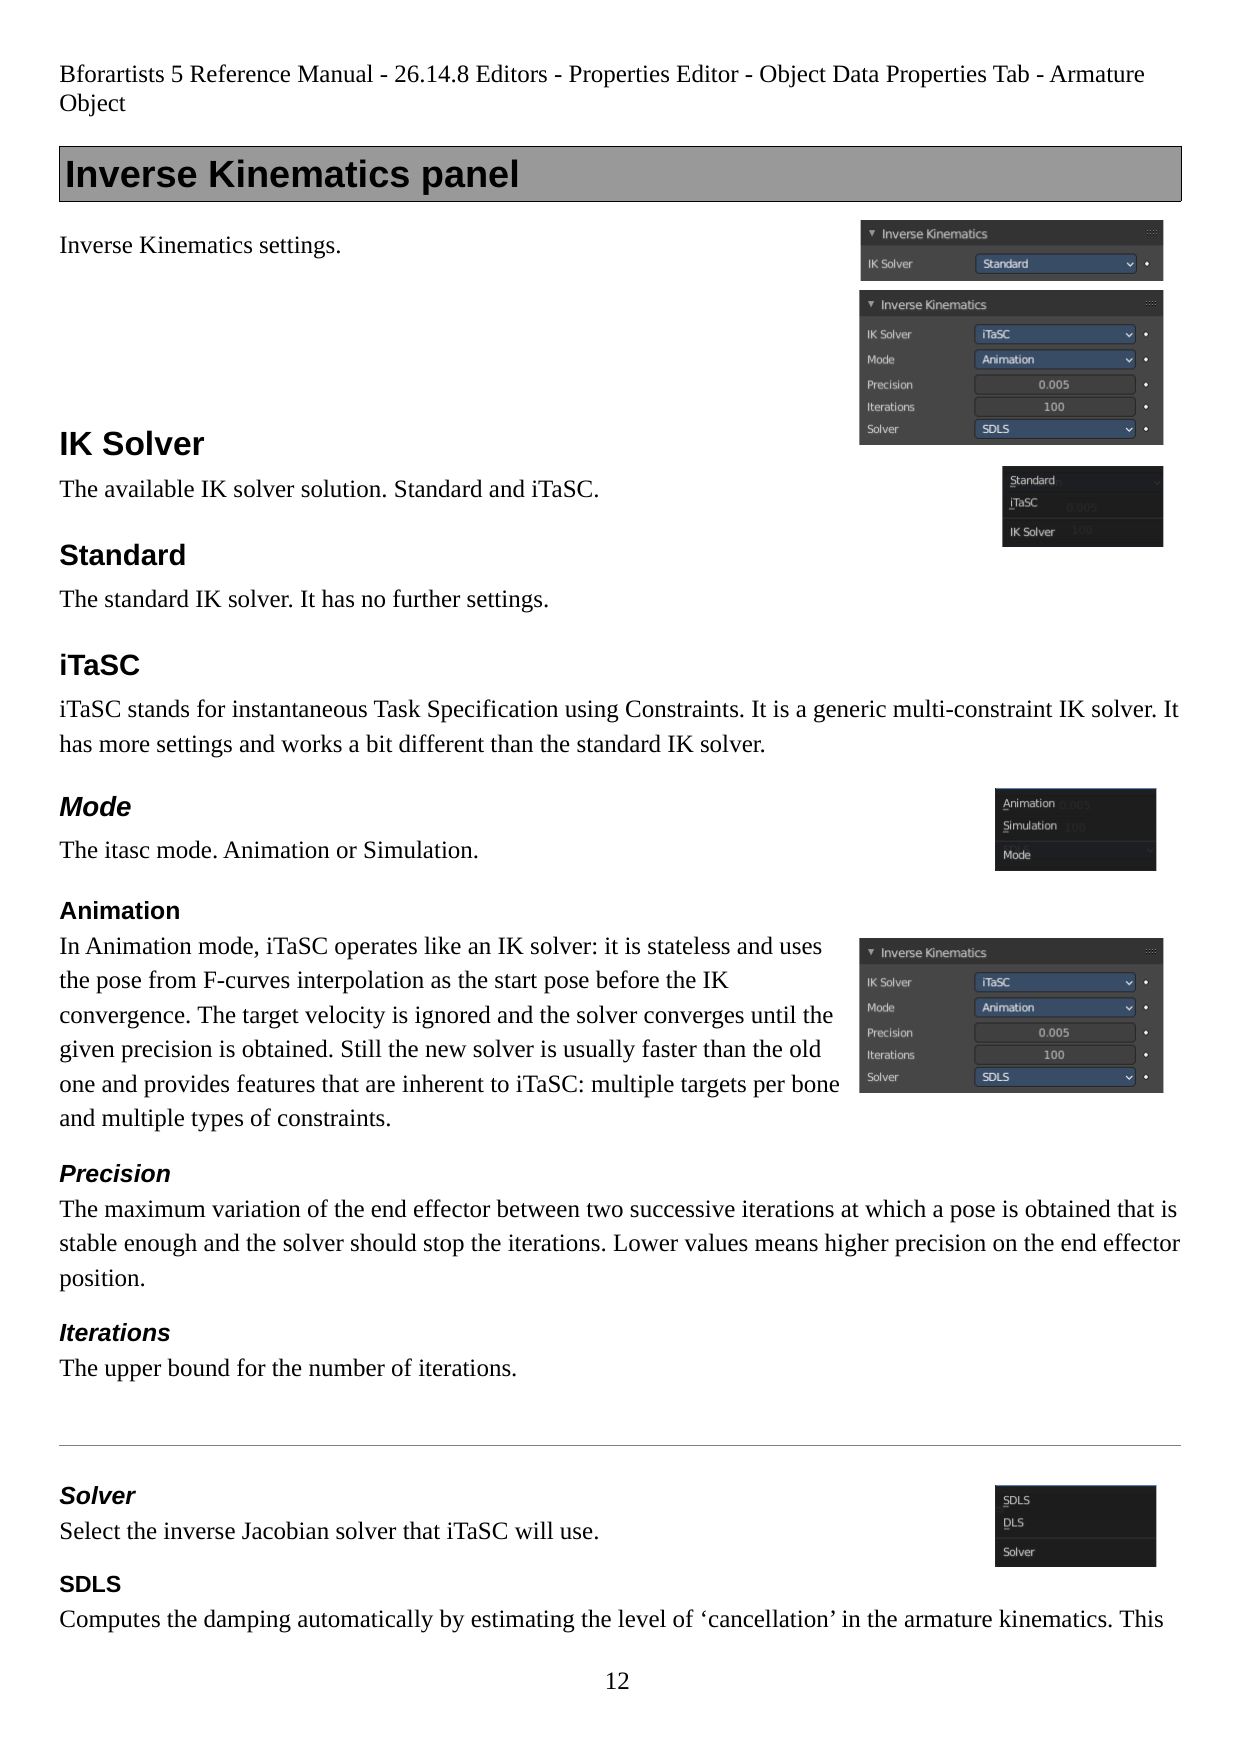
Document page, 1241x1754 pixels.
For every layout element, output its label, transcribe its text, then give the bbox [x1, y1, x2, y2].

text The upper bound for the number of iterations. [59, 1353, 1181, 1381]
table_header Inverse Kinematics panel [60, 147, 1181, 201]
picture [1002, 466, 1164, 547]
text The standard IK solver. It has no further settings. [59, 584, 1181, 613]
subtitle SDLS [59, 1571, 1181, 1598]
text The available IK solver solution. Standard and iTaSC. [59, 474, 1002, 503]
text The maximum variation of the end effector between two successive iterations at which a pose is obtained that is stable enough and the solver should stop the iterations. Lower values means higher precision on the end effector position. [59, 1194, 1181, 1291]
text The itasc mode. Animation or Simulation. [59, 835, 995, 863]
subtitle Standard [59, 538, 1181, 572]
text Inverse Kinematics settings. [59, 230, 860, 259]
subtitle Precision [59, 1159, 1181, 1187]
subtitle Iterations [59, 1318, 1181, 1346]
text Select the inverse Jacobian solver that iTaSC will use. [59, 1516, 995, 1544]
picture [995, 788, 1157, 871]
subtitle Animation [59, 896, 1181, 925]
subtitle IK Solver [59, 423, 1181, 462]
subtitle Solver [59, 1481, 1181, 1509]
text iTaSC stands for instantaneous Task Specification using Constraints. It is a generic multi-constraint IK solver. It has more settings and works a bit different than the standard IK solver. [59, 694, 1181, 758]
picture [859, 290, 1164, 445]
subtitle iTaSC [59, 648, 1181, 682]
text In Animation mode, iTaSC operates like an IK solver: it is stateless and uses the pose from F-curves interpolation as the start pose before the IK convergence. The target velocity is ignored and the solver converges until the given precision is obtained. Still the new solver is usually faster than the old one and provides features that are inherent to iTaSC: multiple targets per bone and multiple types of constraints. [59, 931, 1181, 1132]
subtitle Mode [59, 790, 995, 822]
picture [995, 1485, 1157, 1567]
subtitle [1157, 790, 1181, 822]
picture [859, 938, 1164, 1093]
picture [860, 220, 1164, 281]
text Computes the damping automatically by estimating the level of ‘cancellation’ in the armature kinematics. This [59, 1604, 1181, 1633]
